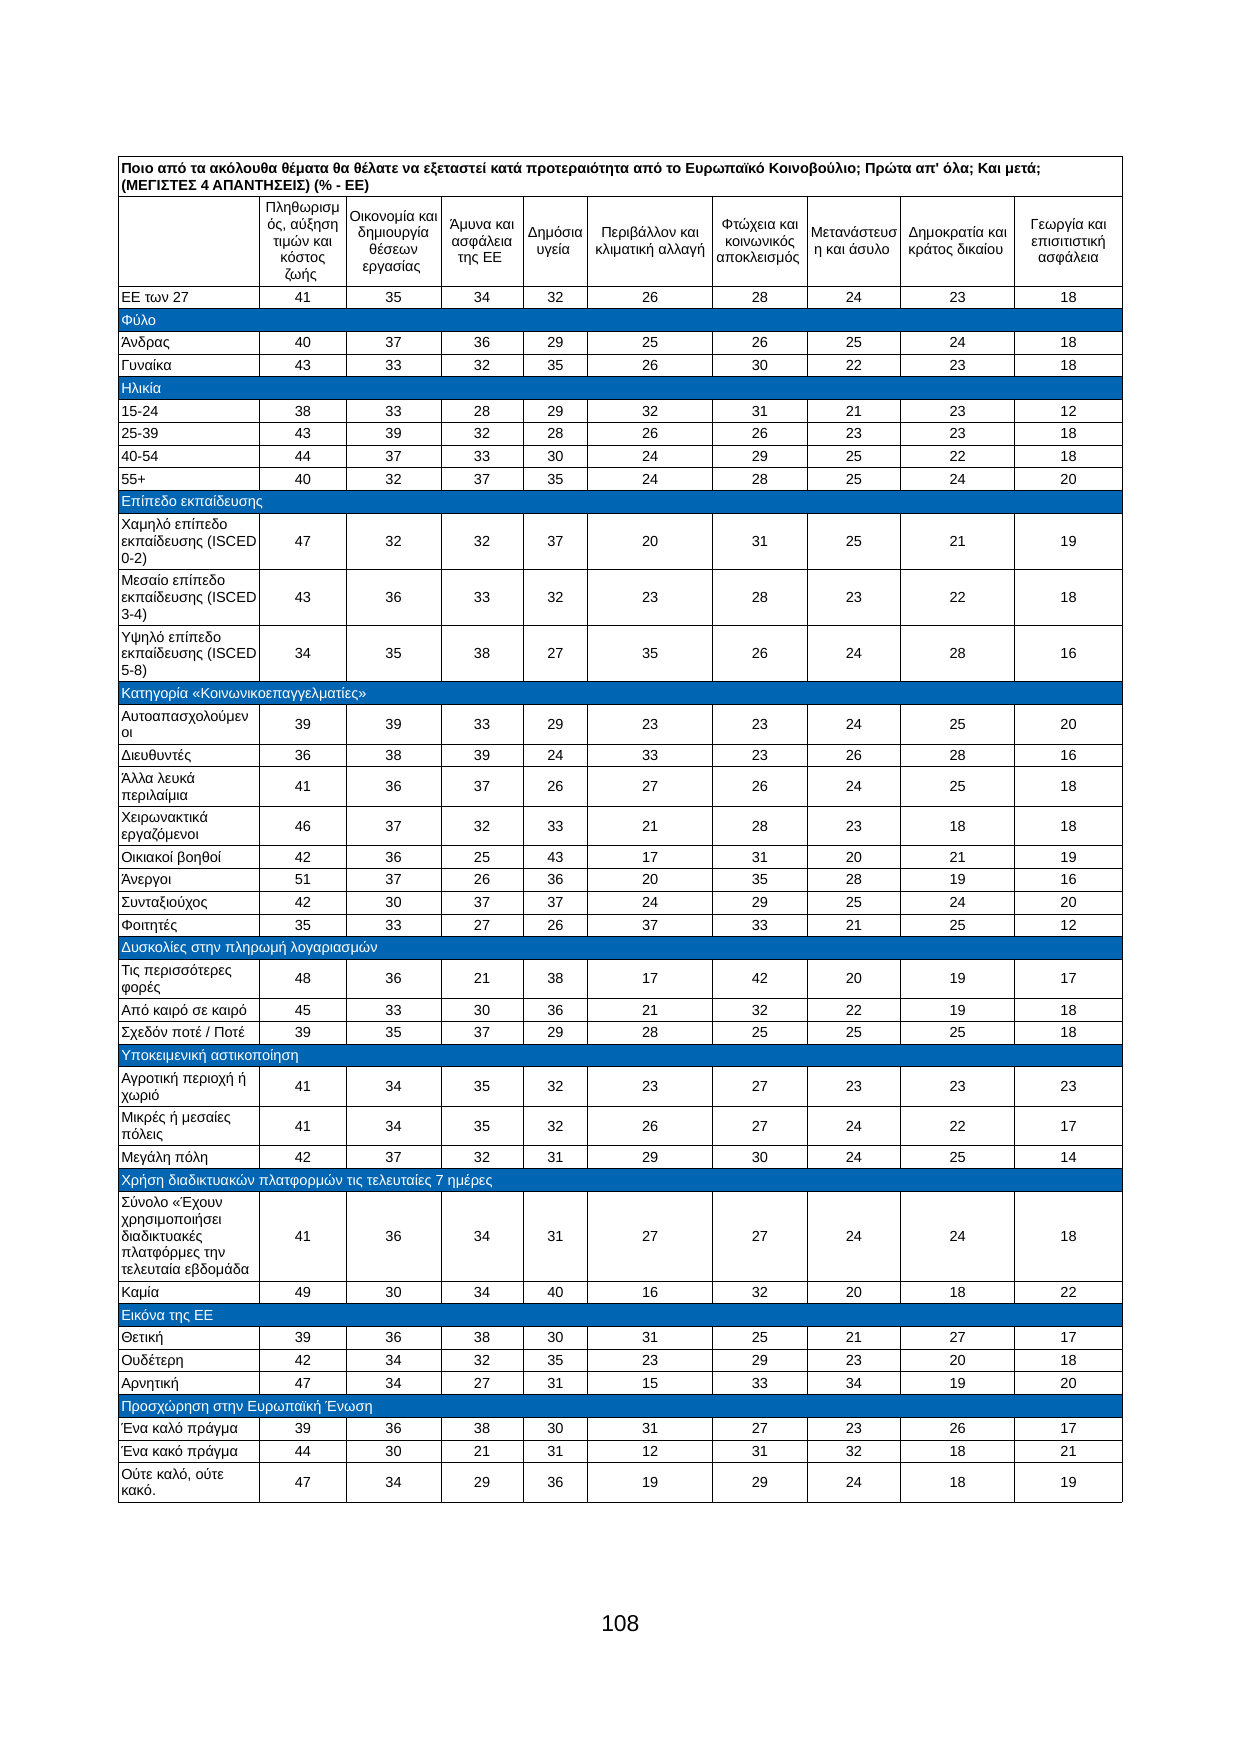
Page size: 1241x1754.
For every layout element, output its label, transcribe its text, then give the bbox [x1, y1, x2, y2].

table_cell 18 [1015, 446, 1122, 467]
table_cell 24 [808, 626, 900, 681]
table_cell 23 [901, 1067, 1014, 1106]
table_cell 24 [808, 1107, 900, 1145]
table_cell 43 [524, 846, 587, 868]
table_cell 29 [713, 1350, 807, 1371]
table_cell 21 [442, 960, 523, 998]
table_cell 33 [442, 705, 523, 744]
table_cell Θετική [119, 1327, 259, 1349]
table_cell Οικονομία και δημιουργία θέσεων εργασίας [347, 197, 441, 286]
table_cell 25 [901, 767, 1014, 806]
table_cell 20 [1015, 468, 1122, 490]
table_cell Μετανάστευση και άσυλο [808, 197, 900, 286]
table_cell 24 [901, 468, 1014, 490]
table_cell 39 [347, 705, 441, 744]
table_cell 48 [260, 960, 346, 998]
table_cell 33 [442, 446, 523, 467]
table_cell 41 [260, 1192, 346, 1281]
table_cell 20 [808, 960, 900, 998]
table_cell 26 [808, 745, 900, 766]
table_cell 43 [260, 423, 346, 444]
table_cell 34 [347, 1463, 441, 1502]
table_cell 34 [808, 1372, 900, 1394]
table_cell 18 [1015, 355, 1122, 376]
table_cell 30 [347, 1441, 441, 1462]
table_cell 39 [442, 745, 523, 766]
table_cell 33 [713, 915, 807, 936]
table_cell 32 [713, 1282, 807, 1303]
table_cell 34 [260, 626, 346, 681]
table_cell 31 [588, 1418, 712, 1439]
table_cell 32 [588, 400, 712, 422]
table_cell Τις περισσότερες φορές [119, 960, 259, 998]
table_cell 26 [524, 915, 587, 936]
table_cell 29 [713, 446, 807, 467]
table_cell 24 [901, 1192, 1014, 1281]
table_cell 46 [260, 807, 346, 845]
table_cell Χαμηλό επίπεδο εκπαίδευσης (ISCED 0-2) [119, 514, 259, 569]
table_cell 37 [524, 514, 587, 569]
table_cell 28 [713, 287, 807, 308]
table_cell 17 [1015, 1107, 1122, 1145]
table_cell 18 [1015, 332, 1122, 354]
table_cell 26 [588, 287, 712, 308]
table_cell Σύνολο «Έχουν χρησιμοποιήσει διαδικτυακές πλατφόρμες την τελευταία εβδομάδα [119, 1192, 259, 1281]
table_cell 49 [260, 1282, 346, 1303]
table_cell Υποκειμενική αστικοποίηση [119, 1045, 1122, 1066]
table_cell 19 [901, 1372, 1014, 1394]
table_cell 33 [347, 355, 441, 376]
table_cell 25 [901, 1022, 1014, 1044]
table_cell 35 [524, 355, 587, 376]
table_cell 44 [260, 446, 346, 467]
table_cell 22 [901, 570, 1014, 625]
table_cell 31 [713, 514, 807, 569]
table_cell 36 [347, 767, 441, 806]
table_cell 38 [260, 400, 346, 422]
table_cell 35 [588, 626, 712, 681]
table_cell 30 [713, 355, 807, 376]
table_cell 18 [1015, 423, 1122, 444]
table_cell 35 [442, 1107, 523, 1145]
table_cell 31 [713, 846, 807, 868]
table_cell 24 [524, 745, 587, 766]
table_cell 27 [524, 626, 587, 681]
table_cell 38 [524, 960, 587, 998]
table_cell 37 [442, 767, 523, 806]
table_cell 32 [524, 1107, 587, 1145]
table_cell 43 [260, 355, 346, 376]
table_cell 39 [260, 1022, 346, 1044]
table_cell 30 [442, 999, 523, 1021]
table_cell 35 [347, 1022, 441, 1044]
table_cell Πληθωρισμός, αύξηση τιμών και κόστος ζωής [260, 197, 346, 286]
table_cell 32 [713, 999, 807, 1021]
table_cell Από καιρό σε καιρό [119, 999, 259, 1021]
table_cell 47 [260, 1372, 346, 1394]
table_cell 20 [1015, 1372, 1122, 1394]
table_cell 43 [260, 570, 346, 625]
table_cell 36 [347, 960, 441, 998]
table_cell 36 [347, 1418, 441, 1439]
table_cell 21 [901, 514, 1014, 569]
table_cell 20 [588, 869, 712, 891]
table_cell 25 [901, 915, 1014, 936]
table_cell 34 [442, 287, 523, 308]
table_cell 37 [588, 915, 712, 936]
table_cell Οικιακοί βοηθοί [119, 846, 259, 868]
table_cell 23 [713, 705, 807, 744]
table_cell 24 [808, 1463, 900, 1502]
table_cell 38 [442, 1418, 523, 1439]
table_cell 29 [713, 892, 807, 913]
table_cell 17 [1015, 1327, 1122, 1349]
table_cell 23 [901, 355, 1014, 376]
table_cell 23 [588, 1350, 712, 1371]
table_cell 21 [588, 807, 712, 845]
table_cell 35 [524, 1350, 587, 1371]
table_cell 42 [260, 892, 346, 913]
table_cell 28 [713, 570, 807, 625]
table_cell Δυσκολίες στην πληρωμή λογαριασμών [119, 937, 1122, 959]
table_cell 20 [808, 846, 900, 868]
table_cell 26 [588, 355, 712, 376]
table_cell 18 [1015, 1192, 1122, 1281]
table_cell 41 [260, 1107, 346, 1145]
table_cell 32 [442, 1350, 523, 1371]
table_cell 34 [347, 1067, 441, 1106]
table_cell 33 [524, 807, 587, 845]
table_cell 24 [808, 1192, 900, 1281]
table_cell 27 [588, 1192, 712, 1281]
table_cell 37 [442, 892, 523, 913]
table_cell 32 [442, 807, 523, 845]
table_cell 36 [524, 1463, 587, 1502]
table_cell 28 [588, 1022, 712, 1044]
table_cell 39 [260, 1327, 346, 1349]
table_cell 37 [442, 468, 523, 490]
table_cell 42 [260, 846, 346, 868]
table_cell 27 [713, 1067, 807, 1106]
table_cell 12 [588, 1441, 712, 1462]
table_cell 21 [808, 1327, 900, 1349]
table_cell 20 [808, 1282, 900, 1303]
table_cell 32 [524, 287, 587, 308]
table_cell 24 [808, 767, 900, 806]
table_cell 26 [713, 767, 807, 806]
table_cell 18 [901, 1282, 1014, 1303]
table_cell 36 [442, 332, 523, 354]
table_cell Χρήση διαδικτυακών πλατφορμών τις τελευταίες 7 ημέρες [119, 1169, 1122, 1191]
table_cell Δημόσια υγεία [524, 197, 587, 286]
table_cell 14 [1015, 1146, 1122, 1168]
table_cell 33 [347, 999, 441, 1021]
table_cell 25 [808, 514, 900, 569]
table_cell 36 [347, 1192, 441, 1281]
table_cell 40 [524, 1282, 587, 1303]
table_cell 24 [808, 705, 900, 744]
table_cell 18 [1015, 999, 1122, 1021]
table_cell 27 [901, 1327, 1014, 1349]
table_cell Άμυνα και ασφάλεια της ΕΕ [442, 197, 523, 286]
table_cell 32 [442, 355, 523, 376]
table_cell 36 [260, 745, 346, 766]
table_cell 19 [901, 960, 1014, 998]
table_cell 23 [901, 423, 1014, 444]
table_cell 30 [524, 1418, 587, 1439]
table_cell 24 [901, 892, 1014, 913]
table_cell 39 [260, 705, 346, 744]
table_cell 19 [1015, 1463, 1122, 1502]
table_cell 23 [713, 745, 807, 766]
table_cell 28 [808, 869, 900, 891]
table_cell 29 [524, 332, 587, 354]
table_cell 23 [808, 1350, 900, 1371]
table_cell 32 [442, 1146, 523, 1168]
table_cell 37 [524, 892, 587, 913]
table_cell Ουδέτερη [119, 1350, 259, 1371]
table_cell 30 [713, 1146, 807, 1168]
table_cell Κατηγορία «Κοινωνικοεπαγγελματίες» [119, 682, 1122, 704]
table_cell 33 [588, 745, 712, 766]
table_cell 24 [808, 1146, 900, 1168]
table_cell 21 [808, 400, 900, 422]
table_cell 18 [1015, 1350, 1122, 1371]
table_cell Άλλα λευκά περιλαίμια [119, 767, 259, 806]
table_cell Περιβάλλον και κλιματική αλλαγή [588, 197, 712, 286]
table_cell 29 [524, 705, 587, 744]
table_cell 23 [588, 1067, 712, 1106]
table_cell 27 [442, 1372, 523, 1394]
table_cell 24 [588, 446, 712, 467]
table_cell 26 [588, 1107, 712, 1145]
table_cell 19 [1015, 846, 1122, 868]
table_cell 41 [260, 767, 346, 806]
table_cell 25 [901, 1146, 1014, 1168]
table_cell Επίπεδο εκπαίδευσης [119, 491, 1122, 513]
table_cell 18 [1015, 570, 1122, 625]
table_cell 28 [713, 468, 807, 490]
table_cell 30 [524, 446, 587, 467]
table_cell 23 [588, 705, 712, 744]
table_cell 25 [808, 446, 900, 467]
table_cell Μεσαίο επίπεδο εκπαίδευσης (ISCED 3-4) [119, 570, 259, 625]
table_cell 23 [901, 400, 1014, 422]
table_cell 45 [260, 999, 346, 1021]
table_cell 40 [260, 468, 346, 490]
table_cell 55+ [119, 468, 259, 490]
table_cell 37 [442, 1022, 523, 1044]
table_cell Άνεργοι [119, 869, 259, 891]
table_cell 33 [713, 1372, 807, 1394]
table_cell 27 [713, 1418, 807, 1439]
table_cell 47 [260, 1463, 346, 1502]
table_cell 31 [524, 1441, 587, 1462]
table_cell 36 [524, 869, 587, 891]
table_cell Ένα καλό πράγμα [119, 1418, 259, 1439]
table_cell 18 [901, 1441, 1014, 1462]
table_cell 36 [347, 846, 441, 868]
table_cell 26 [901, 1418, 1014, 1439]
table_cell 32 [808, 1441, 900, 1462]
table_cell 40 [260, 332, 346, 354]
table_cell Χειρωνακτικά εργαζόμενοι [119, 807, 259, 845]
table_cell 41 [260, 287, 346, 308]
table_cell 33 [442, 570, 523, 625]
table_cell 16 [588, 1282, 712, 1303]
table_cell 12 [1015, 915, 1122, 936]
table_cell 35 [713, 869, 807, 891]
table_cell 27 [588, 767, 712, 806]
table_cell 21 [588, 999, 712, 1021]
table_cell 24 [588, 468, 712, 490]
table_cell 19 [901, 999, 1014, 1021]
table_cell 25 [442, 846, 523, 868]
table_cell 37 [347, 332, 441, 354]
table_cell 29 [442, 1463, 523, 1502]
table_cell Ούτε καλό, ούτε κακό. [119, 1463, 259, 1502]
table_cell 28 [524, 423, 587, 444]
table_cell 20 [901, 1350, 1014, 1371]
table_cell 19 [588, 1463, 712, 1502]
table_cell 21 [442, 1441, 523, 1462]
table_cell 17 [588, 846, 712, 868]
table_cell 38 [442, 626, 523, 681]
table_cell 41 [260, 1067, 346, 1106]
table_cell 26 [713, 626, 807, 681]
table_cell 36 [347, 1327, 441, 1349]
table_cell 30 [347, 1282, 441, 1303]
table_cell 47 [260, 514, 346, 569]
table_cell 25 [588, 332, 712, 354]
table_cell 18 [901, 807, 1014, 845]
table_cell 18 [1015, 767, 1122, 806]
table_cell 23 [808, 1067, 900, 1106]
table_cell 18 [901, 1463, 1014, 1502]
table_cell 32 [524, 1067, 587, 1106]
table_cell 20 [1015, 705, 1122, 744]
table_cell Υψηλό επίπεδο εκπαίδευσης (ISCED 5-8) [119, 626, 259, 681]
table_cell 40-54 [119, 446, 259, 467]
table_cell 26 [442, 869, 523, 891]
table_cell 37 [347, 1146, 441, 1168]
table_cell 29 [524, 1022, 587, 1044]
table_cell Σχεδόν ποτέ / Ποτέ [119, 1022, 259, 1044]
table_cell 28 [713, 807, 807, 845]
table_cell 25 [808, 892, 900, 913]
table_cell 15-24 [119, 400, 259, 422]
table_cell 33 [347, 400, 441, 422]
table_cell ΕΕ των 27 [119, 287, 259, 308]
table_header Ποιο από τα ακόλουθα θέματα θα θέλατε να εξεταστεί κατά προτεραιότητα από το Ευρωπαϊκό Κοινοβούλιο; Πρώτα απ' όλα; Και μετά; (ΜΕΓΙΣΤΕΣ 4 ΑΠΑΝΤΗΣΕΙΣ) (% - ΕΕ) [119, 157, 1122, 196]
table_cell Μεγάλη πόλη [119, 1146, 259, 1168]
table_cell 17 [588, 960, 712, 998]
table_cell 28 [901, 626, 1014, 681]
table_cell 25 [808, 332, 900, 354]
table_cell 16 [1015, 745, 1122, 766]
table_cell Εικόνα της ΕΕ [119, 1304, 1122, 1326]
table_cell 25 [901, 705, 1014, 744]
table_cell Ένα κακό πράγμα [119, 1441, 259, 1462]
table_cell 26 [588, 423, 712, 444]
table_cell Αγροτική περιοχή ή χωριό [119, 1067, 259, 1106]
table_cell 22 [1015, 1282, 1122, 1303]
table_cell 25-39 [119, 423, 259, 444]
table_cell Προσχώρηση στην Ευρωπαϊκή Ένωση [119, 1395, 1122, 1417]
table_cell 25 [713, 1327, 807, 1349]
table_cell 23 [1015, 1067, 1122, 1106]
table_cell 31 [713, 1441, 807, 1462]
table_cell 19 [901, 869, 1014, 891]
table_cell 34 [442, 1282, 523, 1303]
table_cell 31 [713, 400, 807, 422]
table_cell 32 [442, 514, 523, 569]
table_cell 22 [901, 1107, 1014, 1145]
table_cell 25 [808, 468, 900, 490]
table_cell 17 [1015, 1418, 1122, 1439]
table_cell 42 [713, 960, 807, 998]
table_cell 34 [347, 1107, 441, 1145]
table_cell 28 [901, 745, 1014, 766]
table_cell Γεωργία και επισιτιστική ασφάλεια [1015, 197, 1122, 286]
table_cell 22 [808, 355, 900, 376]
table_cell 23 [901, 287, 1014, 308]
table_cell 23 [808, 423, 900, 444]
table_cell Φτώχεια και κοινωνικός αποκλεισμός [713, 197, 807, 286]
table_cell 32 [347, 514, 441, 569]
table_cell 15 [588, 1372, 712, 1394]
table_cell 24 [808, 287, 900, 308]
table_cell 18 [1015, 807, 1122, 845]
table_cell 34 [442, 1192, 523, 1281]
table_cell Φοιτητές [119, 915, 259, 936]
table_cell 34 [347, 1372, 441, 1394]
table_cell 23 [808, 570, 900, 625]
table_cell 42 [260, 1350, 346, 1371]
table_cell 29 [713, 1463, 807, 1502]
table_cell 25 [808, 1022, 900, 1044]
table_cell Αρνητική [119, 1372, 259, 1394]
table_cell 18 [1015, 1022, 1122, 1044]
table_cell 25 [713, 1022, 807, 1044]
table_cell 36 [347, 570, 441, 625]
table_cell 38 [347, 745, 441, 766]
table_cell 34 [347, 1350, 441, 1371]
table_cell [119, 197, 259, 286]
table_cell 26 [524, 767, 587, 806]
table_cell Καμία [119, 1282, 259, 1303]
table_cell 32 [442, 423, 523, 444]
table_cell 35 [442, 1067, 523, 1106]
table_cell 37 [347, 807, 441, 845]
table_cell 37 [347, 446, 441, 467]
table_cell 31 [524, 1192, 587, 1281]
table_cell 19 [1015, 514, 1122, 569]
table_cell 26 [713, 423, 807, 444]
table_cell 24 [901, 332, 1014, 354]
table_cell Άνδρας [119, 332, 259, 354]
table_cell 21 [808, 915, 900, 936]
table_cell 29 [524, 400, 587, 422]
table_cell 27 [713, 1107, 807, 1145]
table_cell 21 [1015, 1441, 1122, 1462]
table_cell 39 [260, 1418, 346, 1439]
table_cell Δημοκρατία και κράτος δικαίου [901, 197, 1014, 286]
table_cell 23 [808, 1418, 900, 1439]
table_cell Συνταξιούχος [119, 892, 259, 913]
table_cell 22 [808, 999, 900, 1021]
table_cell 27 [713, 1192, 807, 1281]
table_cell 35 [524, 468, 587, 490]
table_cell 24 [588, 892, 712, 913]
table_cell 28 [442, 400, 523, 422]
table_cell Γυναίκα [119, 355, 259, 376]
table_cell 21 [901, 846, 1014, 868]
table_cell Φύλο [119, 309, 1122, 331]
table_cell 23 [808, 807, 900, 845]
table_cell 20 [588, 514, 712, 569]
table_cell 17 [1015, 960, 1122, 998]
table_cell 31 [588, 1327, 712, 1349]
table_cell 42 [260, 1146, 346, 1168]
table_cell 33 [347, 915, 441, 936]
table_cell 31 [524, 1372, 587, 1394]
table_cell 35 [347, 287, 441, 308]
table_cell 12 [1015, 400, 1122, 422]
table_cell 27 [442, 915, 523, 936]
table_cell 26 [713, 332, 807, 354]
table_cell 20 [1015, 892, 1122, 913]
table_cell 16 [1015, 626, 1122, 681]
table_cell 29 [588, 1146, 712, 1168]
table_cell 30 [347, 892, 441, 913]
table_cell 39 [347, 423, 441, 444]
table_cell 18 [1015, 287, 1122, 308]
table_cell 32 [347, 468, 441, 490]
table_cell 23 [588, 570, 712, 625]
table_cell Ηλικία [119, 377, 1122, 399]
table_cell Αυτοαπασχολούμενοι [119, 705, 259, 744]
table_cell 37 [347, 869, 441, 891]
table_cell Μικρές ή μεσαίες πόλεις [119, 1107, 259, 1145]
table_cell 22 [901, 446, 1014, 467]
table_cell 35 [347, 626, 441, 681]
table_cell Διευθυντές [119, 745, 259, 766]
table_cell 16 [1015, 869, 1122, 891]
table_cell 30 [524, 1327, 587, 1349]
table_cell 36 [524, 999, 587, 1021]
table_cell 31 [524, 1146, 587, 1168]
table_cell 38 [442, 1327, 523, 1349]
table_cell 51 [260, 869, 346, 891]
table_cell 32 [524, 570, 587, 625]
table_cell 44 [260, 1441, 346, 1462]
table_cell 35 [260, 915, 346, 936]
